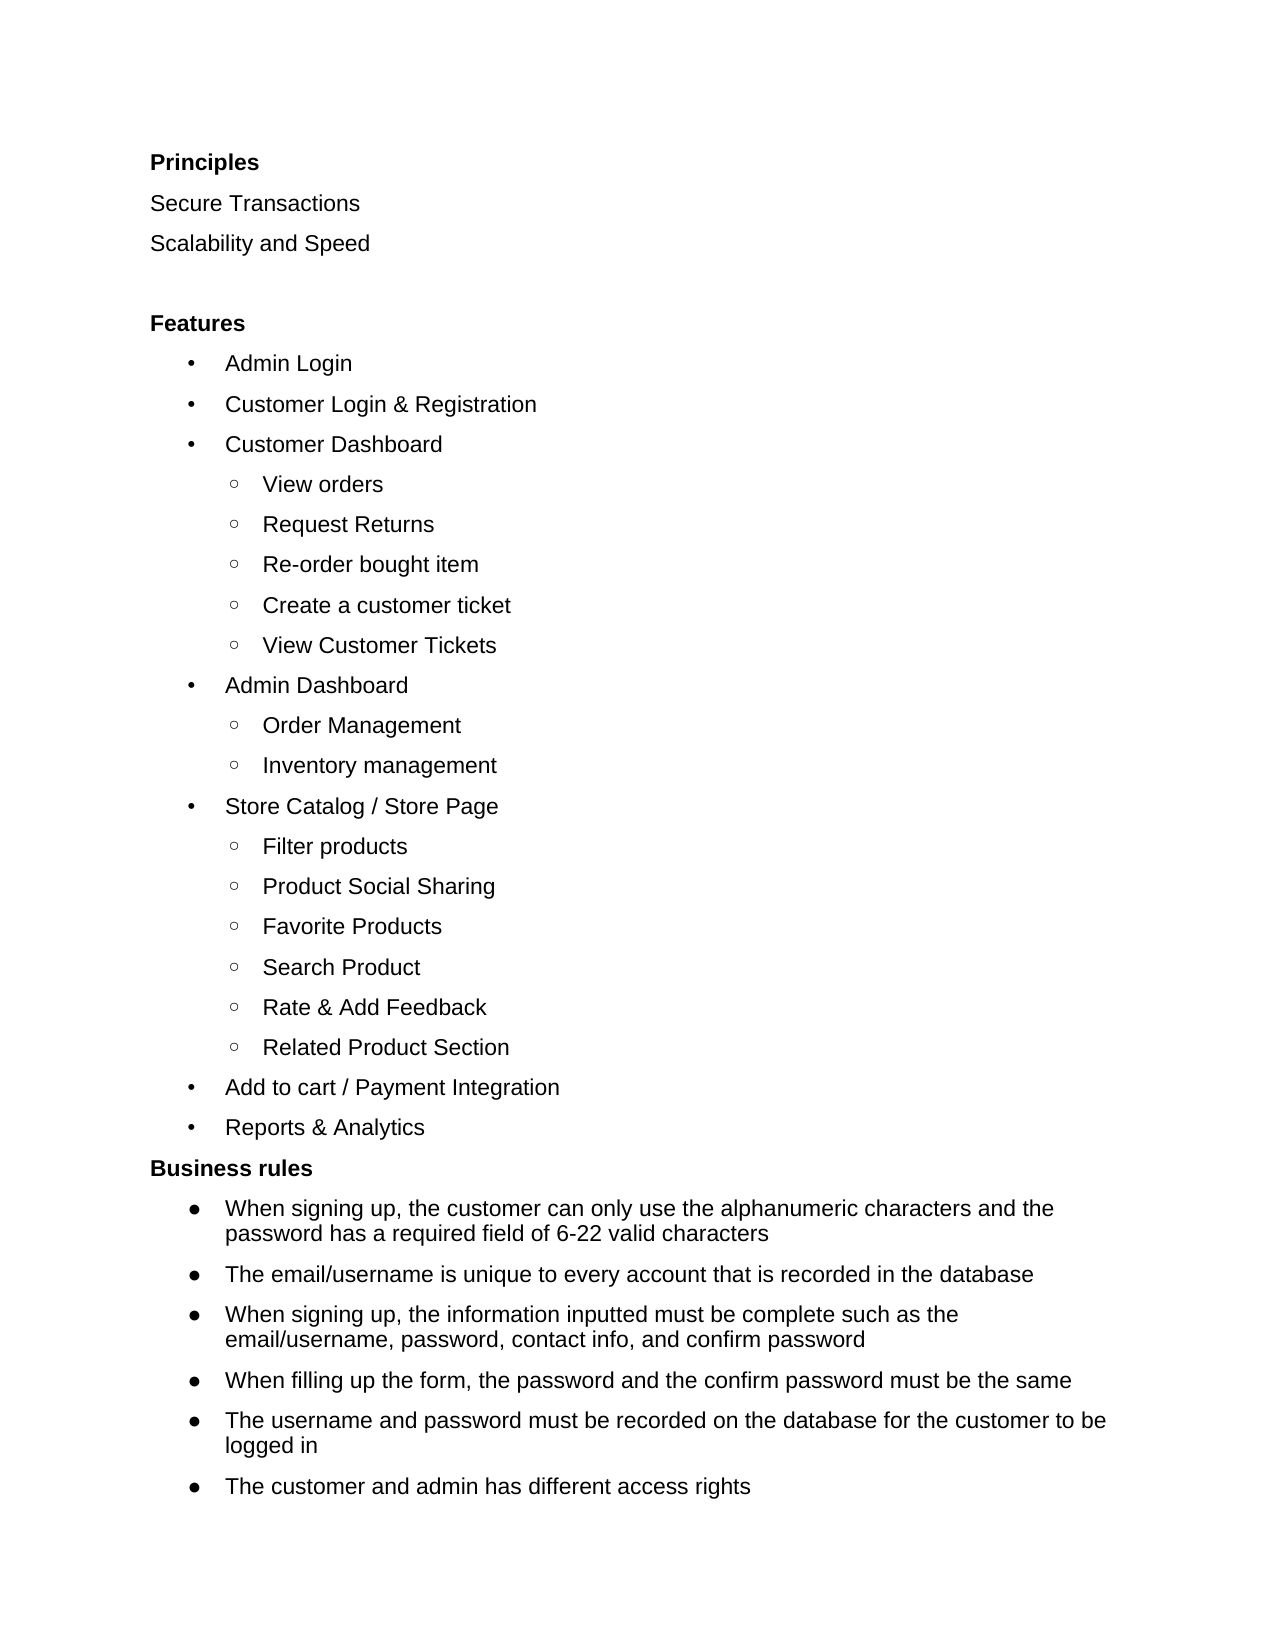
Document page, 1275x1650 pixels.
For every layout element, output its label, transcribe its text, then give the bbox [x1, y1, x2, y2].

list Filter products [225, 833, 1125, 859]
list Customer Dashboard [187, 431, 1125, 457]
list Admin Login [187, 351, 1125, 377]
list Inventory management [225, 753, 1125, 779]
list Rate & Add Feedback [225, 994, 1125, 1020]
list Order Management [225, 713, 1125, 738]
text Secure Transactions [150, 190, 1125, 216]
list Create a customer ticket [225, 592, 1125, 618]
list Add to cart / Payment Integration [187, 1075, 1125, 1100]
text Principles [150, 150, 1125, 176]
list Re-order bought item [225, 552, 1125, 578]
list Request Returns [225, 512, 1125, 537]
list Product Social Sharing [225, 874, 1125, 899]
text Features [150, 311, 1125, 336]
list Favorite Products [225, 914, 1125, 939]
list View orders [225, 472, 1125, 497]
list Store Catalog / Store Page [187, 793, 1125, 819]
list Customer Login & Registration [187, 391, 1125, 417]
text Business rules [150, 1155, 1125, 1181]
list When filling up the form, the password and the confirm password must be the same [187, 1367, 1125, 1393]
text Scalability and Speed [150, 230, 1125, 256]
list Reports & Analytics [187, 1115, 1125, 1141]
list The username and password must be recorded on the database for the customer to be logged in [187, 1407, 1125, 1459]
list Search Product [225, 954, 1125, 980]
list The email/username is unique to every account that is recorded in the database [187, 1261, 1125, 1287]
list When signing up, the customer can only use the alphanumeric characters and the password has a required field of 6-22 valid characters [187, 1195, 1125, 1247]
list View Customer Tickets [225, 632, 1125, 658]
list Admin Dashboard [187, 673, 1125, 698]
list Related Product Section [225, 1034, 1125, 1060]
list The customer and admin has different access rights [187, 1473, 1125, 1499]
list When signing up, the information inputted must be complete such as the email/username, password, contact info, and confirm password [187, 1301, 1125, 1353]
